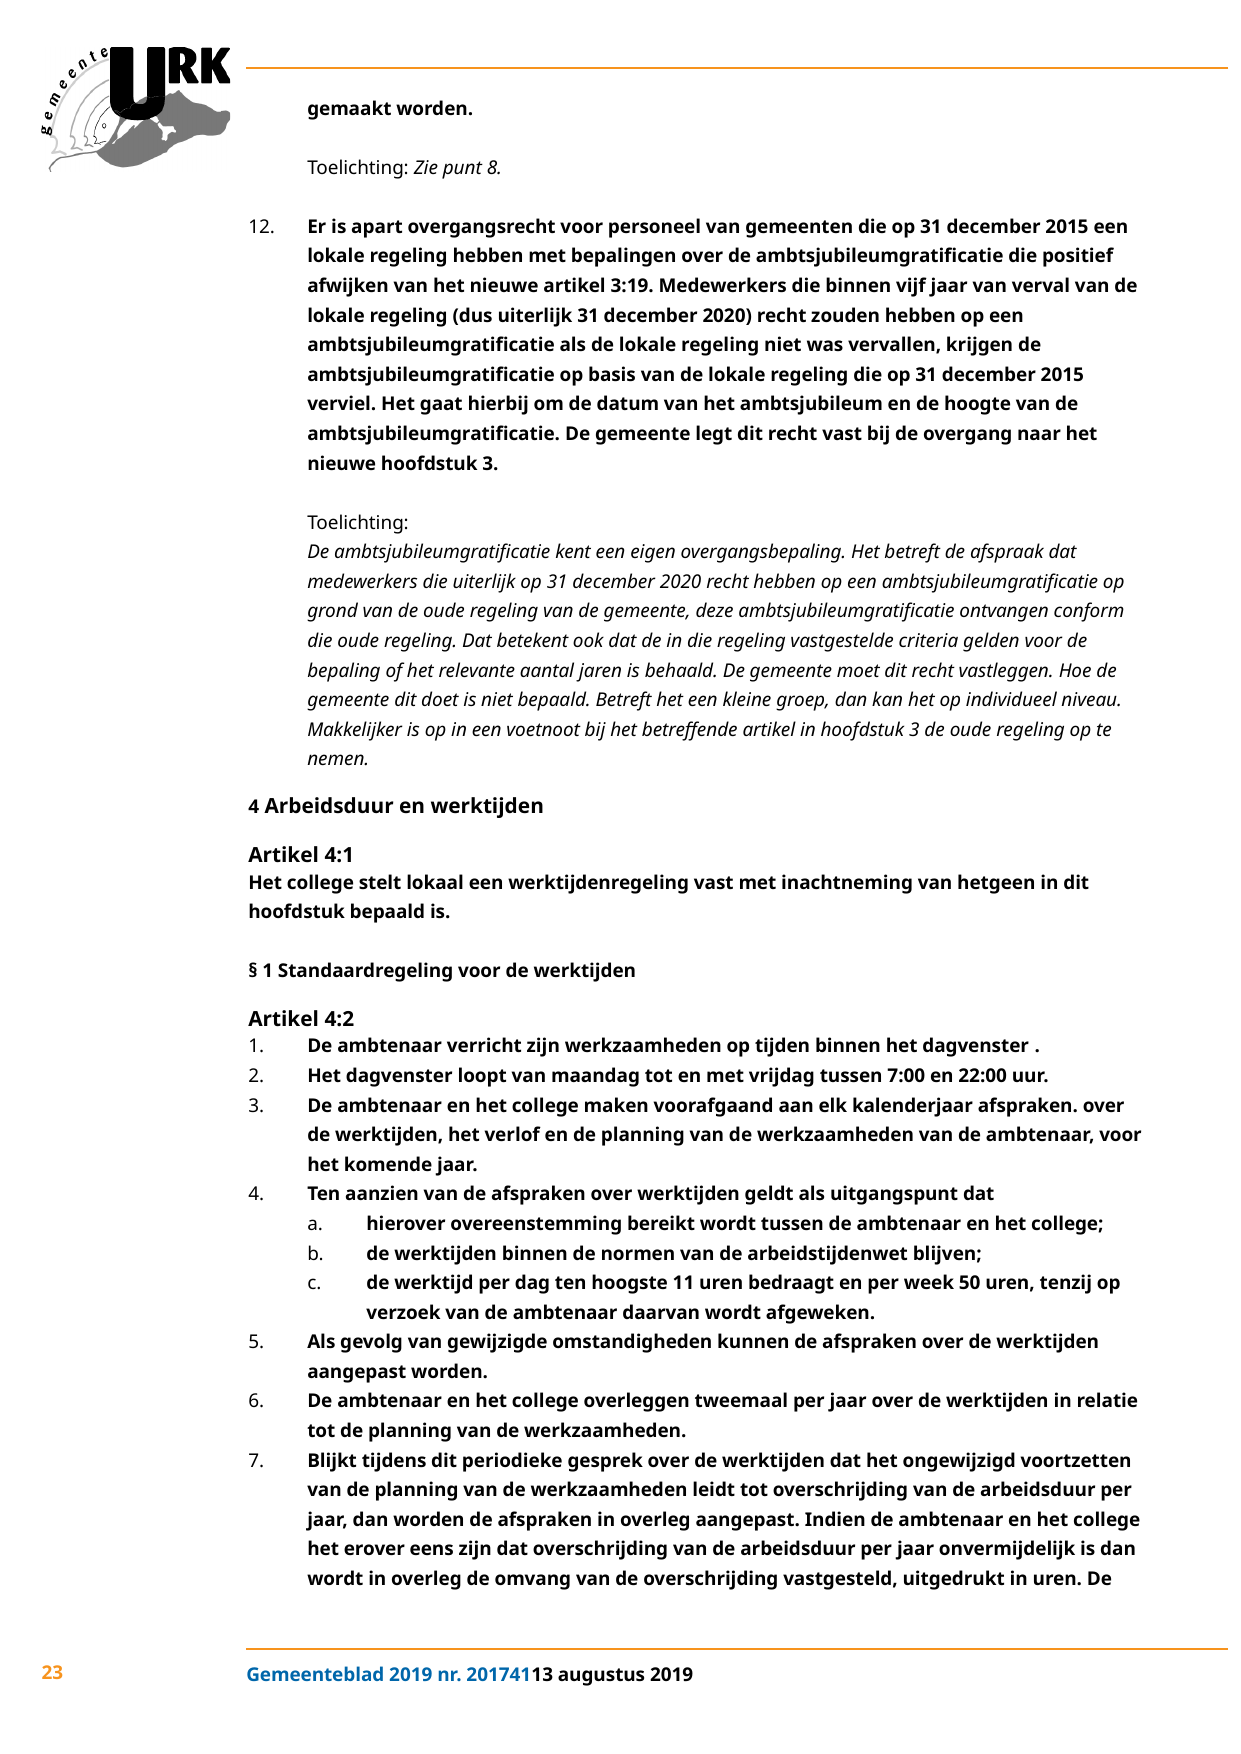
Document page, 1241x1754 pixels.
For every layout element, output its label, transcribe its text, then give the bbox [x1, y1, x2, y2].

list Er is apart overgangsrecht voor personeel van gemeenten die op 31 december 2015 een lokale regeling hebben met bepalingen over de ambtsjubileumgratificatie die positief afwijken van het nieuwe artikel 3:19. Medewerkers die binnen vijf jaar van verval van de lokale regeling (dus uiterlijk 31 december 2020) recht zouden hebben op een ambtsjubileumgratificatie als de lokale regeling niet was vervallen, krijgen de ambtsjubileumgratificatie op basis van de lokale regeling die op 31 december 2015 verviel. Het gaat hierbij om de datum van het ambtsjubileum en de hoogte van de ambtsjubileumgratificatie. De gemeente legt dit recht vast bij de overgang naar het nieuwe hoofdstuk 3. [248, 213, 1152, 476]
list Toelichting: Zie punt 8. [248, 154, 1152, 180]
list Het dagvenster loopt van maandag tot en met vrijdag tussen 7:00 en 22:00 uur. [248, 1062, 1152, 1088]
list De ambtenaar verricht zijn werkzaamheden op tijden binnen het dagvenster . [248, 1033, 1152, 1058]
text Het college stelt lokaal een werktijdenregeling vast met inachtneming van hetgeen in dit hoofdstuk bepaald is. [248, 869, 1152, 924]
list Als gevolg van gewijzigde omstandigheden kunnen de afspraken over de werktijden aangepast worden. [248, 1328, 1152, 1384]
list de werktijden binnen de normen van de arbeidstijdenwet blijven; [307, 1240, 1152, 1266]
text Artikel 4:2 [248, 1004, 1152, 1033]
list De ambtsjubileumgratificatie kent een eigen overgangsbepaling. Het betreft de afspraak dat medewerkers die uiterlijk op 31 december 2020 recht hebben op een ambtsjubileumgratificatie op grond van de oude regeling van de gemeente, deze ambtsjubileumgratificatie ontvangen conform die oude regeling. Dat betekent ook dat de in die regeling vastgestelde criteria gelden voor de bepaling of het relevante aantal jaren is behaald. De gemeente moet dit recht vastleggen. Hoe de gemeente dit doet is niet bepaald. Betreft het een kleine groep, dan kan het op individueel niveau. Makkelijker is op in een voetnoot bij het betreffende artikel in hoofdstuk 3 de oude regeling op te nemen. [248, 538, 1152, 771]
text Artikel 4:1 [248, 841, 1152, 869]
text § 1 Standaardregeling voor de werktijden [248, 958, 1152, 983]
list gemaakt worden. [248, 95, 1152, 121]
list De ambtenaar en het college maken voorafgaand aan elk kalenderjaar afspraken. over de werktijden, het verlof en de planning van de werkzaamheden van de ambtenaar, voor het komende jaar. [248, 1092, 1152, 1177]
list Ten aanzien van de afspraken over werktijden geldt als uitgangspunt dat [248, 1181, 1152, 1206]
list Toelichting: [248, 509, 1152, 535]
list de werktijd per dag ten hoogste 11 uren bedraagt en per week 50 uren, tenzij op verzoek van de ambtenaar daarvan wordt afgeweken. [307, 1269, 1152, 1325]
list hierover overeenstemming bereikt wordt tussen de ambtenaar en het college; [307, 1210, 1152, 1236]
picture [41, 47, 231, 172]
list De ambtenaar en het college overleggen tweemaal per jaar over de werktijden in relatie tot de planning van de werkzaamheden. [248, 1388, 1152, 1443]
list Blijkt tijdens dit periodieke gesprek over de werktijden dat het ongewijzigd voortzetten van de planning van de werkzaamheden leidt tot overschrijding van de arbeidsduur per jaar, dan worden de afspraken in overleg aangepast. Indien de ambtenaar en het college het erover eens zijn dat overschrijding van de arbeidsduur per jaar onvermijdelijk is dan wordt in overleg de omvang van de overschrijding vastgesteld, uitgedrukt in uren. De [248, 1447, 1152, 1591]
text 4 Arbeidsduur en werktijden [248, 791, 1152, 820]
